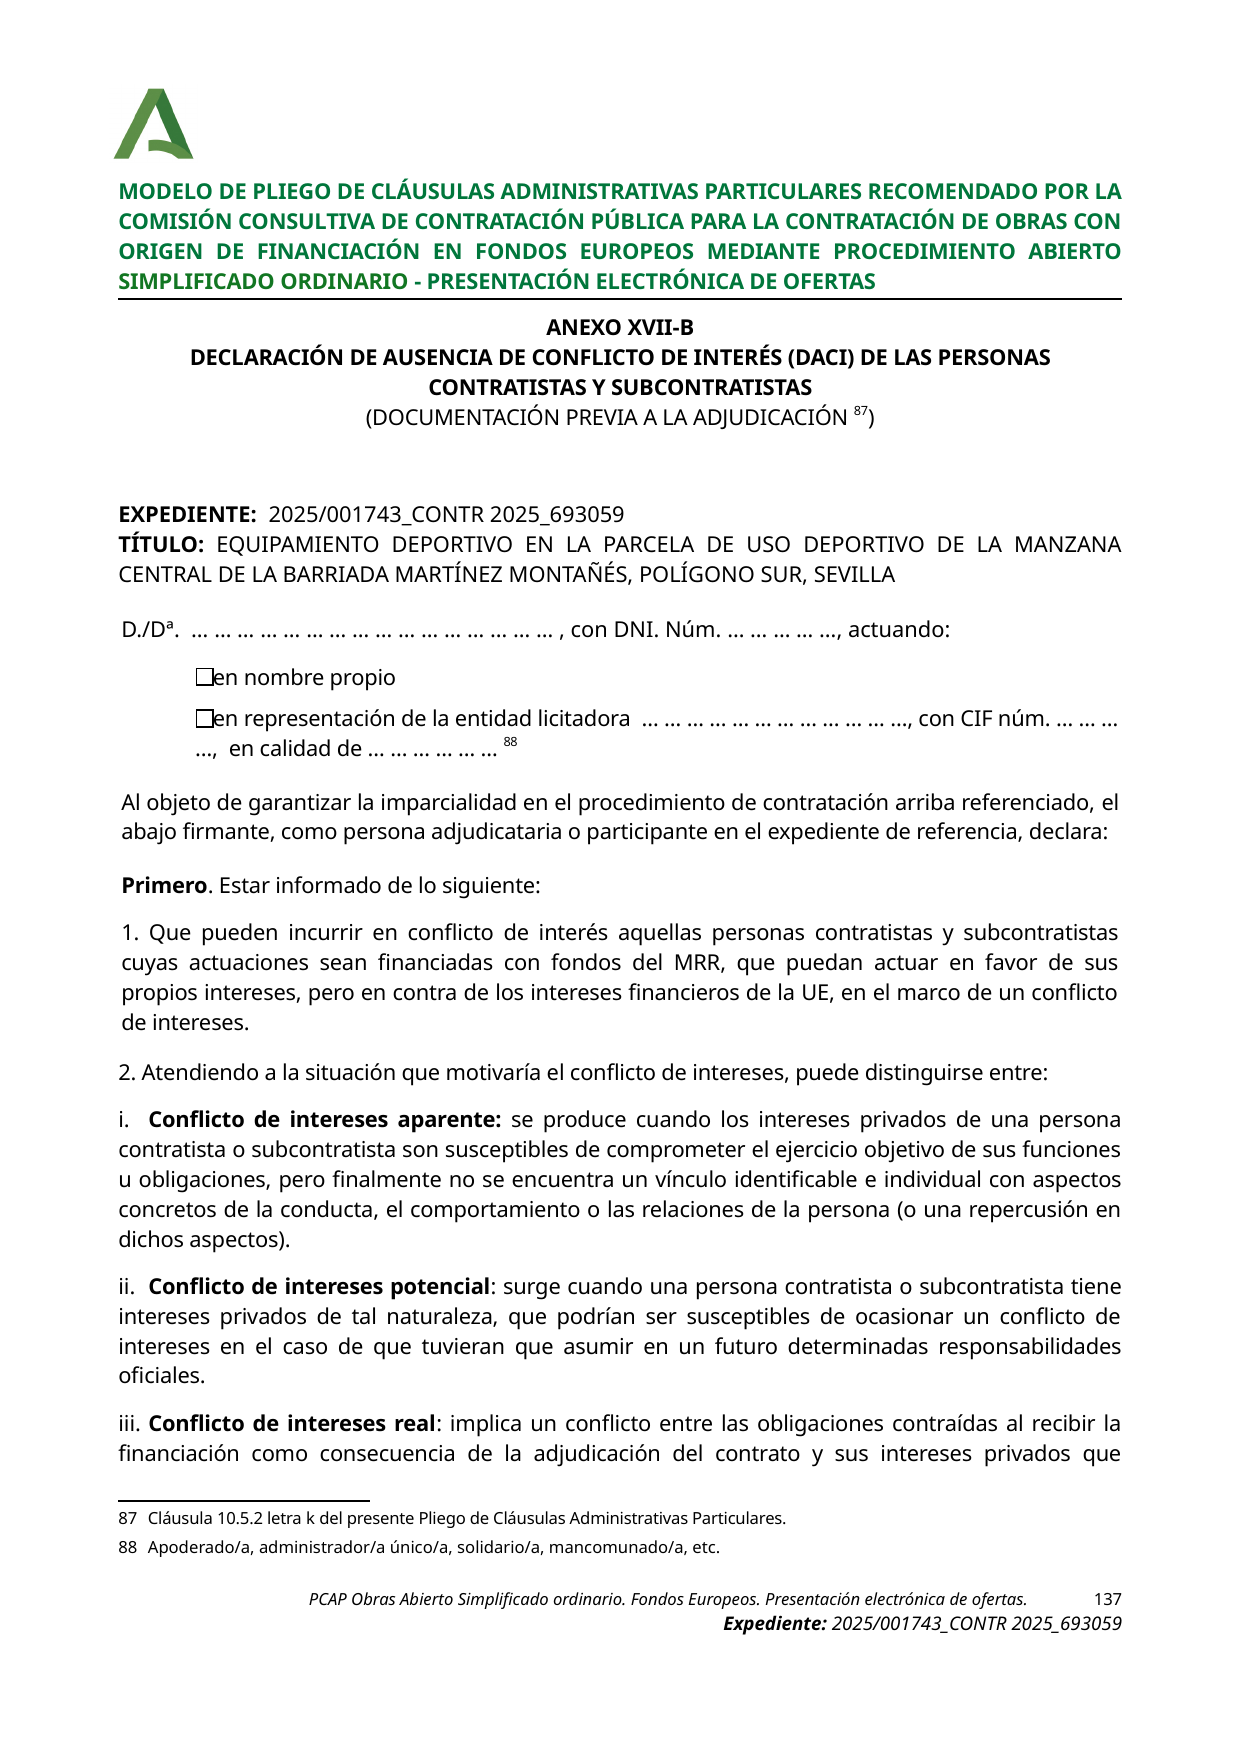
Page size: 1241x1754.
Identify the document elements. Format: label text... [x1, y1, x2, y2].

picture [109, 84, 198, 163]
text Apoderado/a, administrador/a único/a, solidario/a, mancomunado/a, etc. [118, 1535, 1122, 1558]
text MODELO DE PLIEGO DE CLÁUSULAS ADMINISTRATIVAS PARTICULARES RECOMENDADO POR LA COMISIÓN CONSULTIVA DE CONTRATACIÓN PÚBLICA PARA LA CONTRATACIÓN DE OBRAS CON ORIGEN DE FINANCIACIÓN EN FONDOS EUROPEOS MEDIANTE PROCEDIMIENTO ABIERTO SIMPLIFICADO ORDINARIO - PRESENTACIÓN ELECTRÓNICA DE OFERTAS [118, 176, 1122, 298]
list Conflicto de intereses potencial: surge cuando una persona contratista o subcontratista tiene intereses privados de tal naturaleza, que podrían ser susceptibles de ocasionar un conflicto de intereses en el caso de que tuvieran que asumir en un futuro determinadas responsabilidades oficiales. [118, 1271, 1122, 1390]
text 1. Que pueden incurrir en conflicto de interés aquellas personas contratistas y subcontratistas cuyas actuaciones sean financiadas con fondos del MRR, que puedan actuar en favor de sus propios intereses, pero en contra de los intereses financieros de la UE, en el marco de un conflicto de intereses. [118, 914, 1122, 1039]
list Conflicto de intereses real: implica un conflicto entre las obligaciones contraídas al recibir la financiación como consecuencia de la adjudicación del contrato y sus intereses privados que [118, 1408, 1122, 1468]
text en representación de la entidad licitadora … … … … … … … … … … … …, con CIF núm. … … … …, en calidad de … … … … … … [192, 701, 1122, 766]
text 2. Atendiendo a la situación que motivaría el conflicto de intereses, puede distinguirse entre: [118, 1057, 1122, 1087]
text DECLARACIÓN DE AUSENCIA DE CONFLICTO DE INTERÉS (DACI) DE LAS PERSONAS CONTRATISTAS Y SUBCONTRATISTAS [118, 342, 1122, 402]
text Al objeto de garantizar la imparcialidad en el procedimiento de contratación arriba referenciado, el abajo firmante, como persona adjudicataria o participante en el expediente de referencia, declara: [118, 784, 1122, 849]
text Primero. Estar informado de lo siguiente: [118, 867, 1122, 899]
text (DOCUMENTACIÓN PREVIA A LA ADJUDICACIÓN ) [118, 402, 1122, 431]
text EXPEDIENTE: 2025/001743_CONTR 2025_693059 [118, 499, 1122, 529]
list Conflicto de intereses aparente: se produce cuando los intereses privados de una persona contratista o subcontratista son susceptibles de comprometer el ejercicio objetivo de sus funciones u obligaciones, pero finalmente no se encuentra un vínculo identificable e individual con aspectos concretos de la conducta, el comportamiento o las relaciones de la persona (o una repercusión en dichos aspectos). [118, 1104, 1122, 1253]
text ANEXO XVII-B [118, 312, 1122, 342]
text Cláusula 10.5.2 letra k del presente Pliego de Cláusulas Administrativas Particulares. [118, 1507, 1122, 1529]
text D./Dª. … … … … … … … … … … … … … … … … , con DNI. Núm. … … … … …, actuando: [118, 614, 1122, 647]
text TÍTULO: EQUIPAMIENTO DEPORTIVO EN LA PARCELA DE USO DEPORTIVO DE LA MANZANA CENTRAL DE LA BARRIADA MARTÍNEZ MONTAÑÉS, POLÍGONO SUR, SEVILLA [118, 529, 1122, 589]
text en nombre propio [192, 659, 1122, 694]
